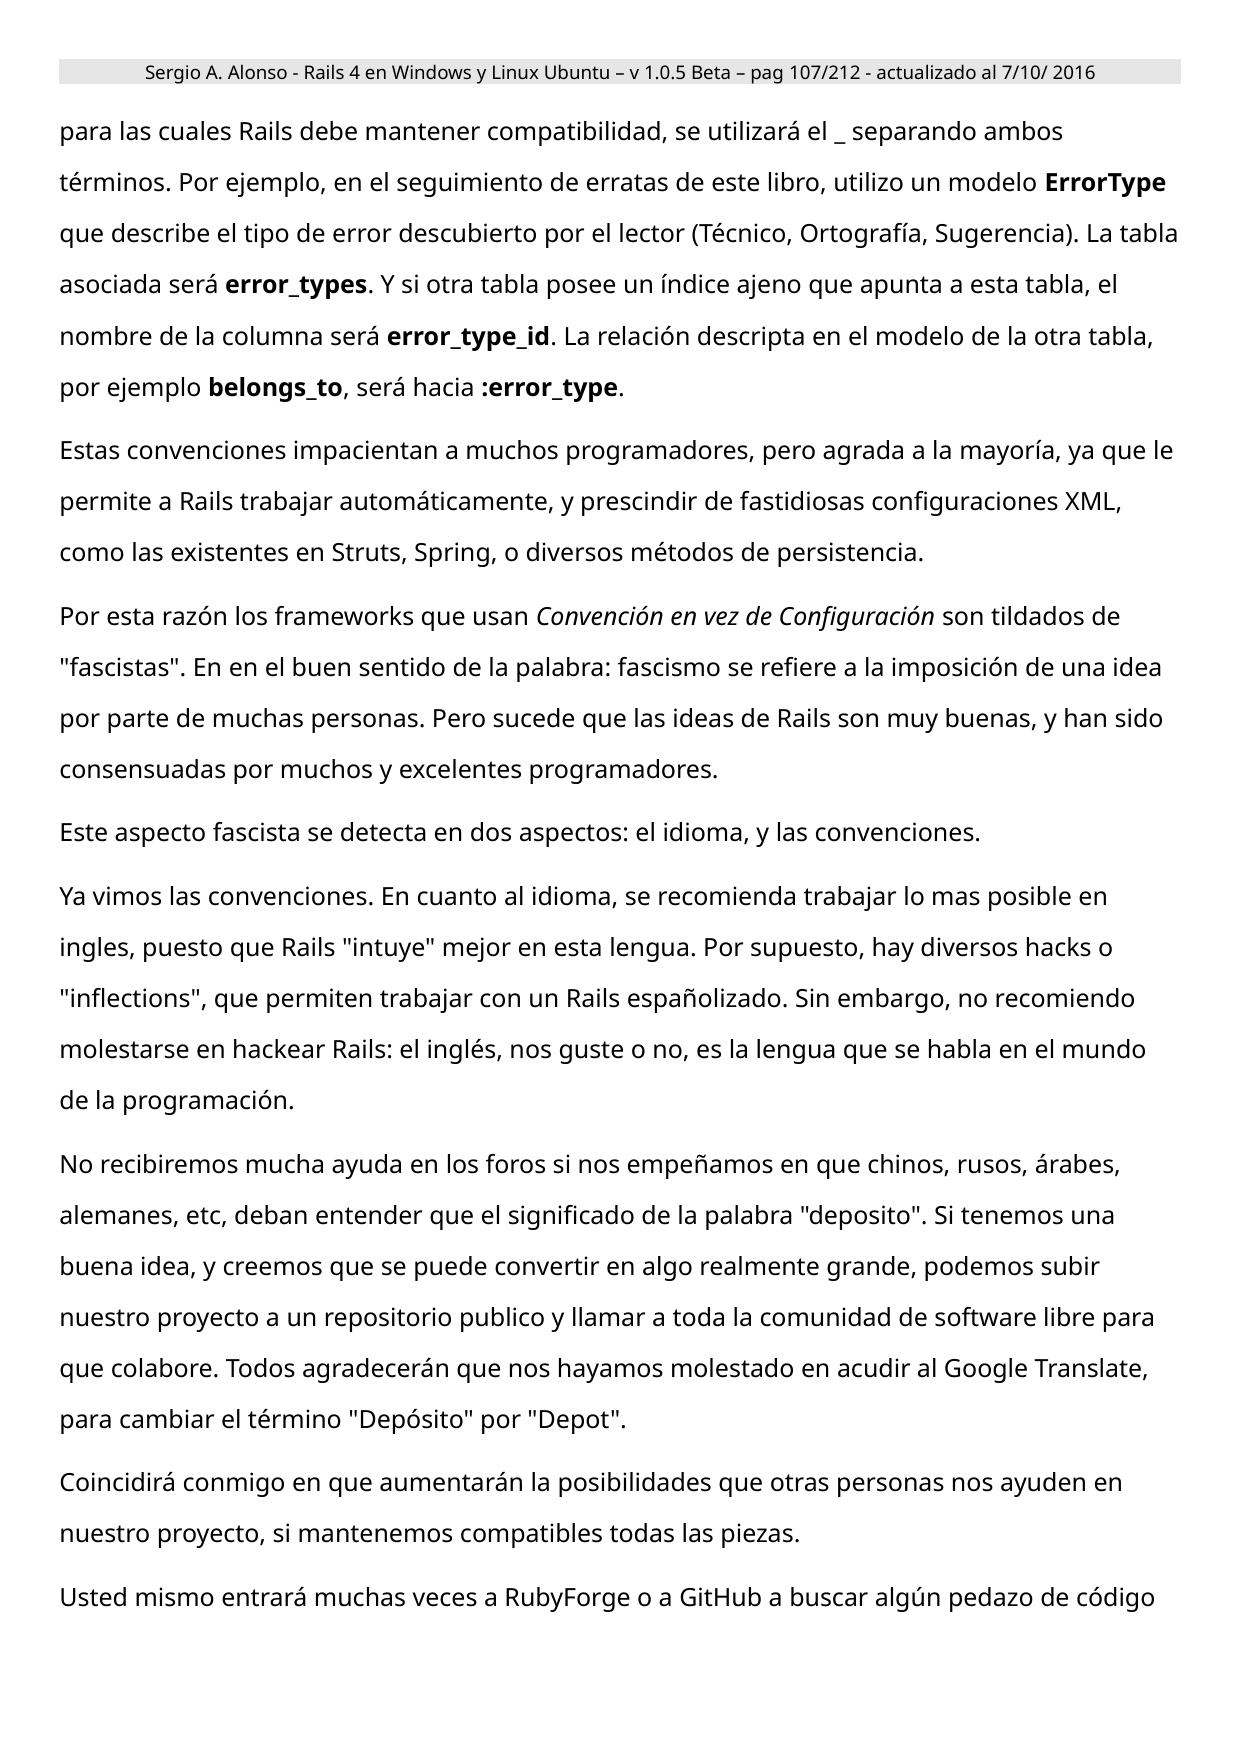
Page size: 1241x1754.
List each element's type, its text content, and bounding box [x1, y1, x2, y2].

text Por esta razón los frameworks que usan Convención en vez de Configuración son tildados de "fascistas". En en el buen sentido de la palabra: fascismo se refiere a la imposición de una idea por parte de muchas personas. Pero sucede que las ideas de Rails son muy buenas, y han sido consensuadas por muchos y excelentes programadores. [59, 598, 1181, 786]
text Usted mismo entrará muchas veces a RubyForge o a GitHub a buscar algún pedazo de código [59, 1580, 1181, 1614]
text No recibiremos mucha ayuda en los foros si nos empeñamos en que chinos, rusos, árabes, alemanes, etc, deban entender que el significado de la palabra "deposito". Si tenemos una buena idea, y creemos que se puede convertir en algo realmente grande, podemos subir nuestro proyecto a un repositorio publico y llamar a toda la comunidad de software libre para que colabore. Todos agradecerán que nos hayamos molestado en acudir al Google Translate, para cambiar el término "Depósito" por "Depot". [59, 1146, 1181, 1436]
text Ya vimos las convenciones. En cuanto al idioma, se recomienda trabajar lo mas posible en ingles, puesto que Rails "intuye" mejor en esta lengua. Por supuesto, hay diversos hacks o "inflections", que permiten trabajar con un Rails españolizado. Sin embargo, no recomiendo molestarse en hackear Rails: el inglés, nos guste o no, es la lengua que se habla en el mundo de la programación. [59, 879, 1181, 1117]
text Coincidirá conmigo en que aumentarán la posibilidades que otras personas nos ayuden en nuestro proyecto, si mantenemos compatibles todas las piezas. [59, 1465, 1181, 1550]
text para las cuales Rails debe mantener compatibilidad, se utilizará el _ separando ambos términos. Por ejemplo, en el seguimiento de erratas de este libro, utilizo un modelo ErrorType que describe el tipo de error descubierto por el lector (Técnico, Ortografía, Sugerencia). La tabla asociada será error_types. Y si otra tabla posee un índice ajeno que apunta a esta tabla, el nombre de la columna será error_type_id. La relación descripta en el modelo de la otra tabla, por ejemplo belongs_to, será hacia :error_type. [59, 114, 1181, 403]
text Estas convenciones impacientan a muchos programadores, pero agrada a la mayoría, ya que le permite a Rails trabajar automáticamente, y prescindir de fastidiosas configuraciones XML, como las existentes en Struts, Spring, o diversos métodos de persistencia. [59, 433, 1181, 569]
text Este aspecto fascista se detecta en dos aspectos: el idioma, y las convenciones. [59, 815, 1181, 849]
